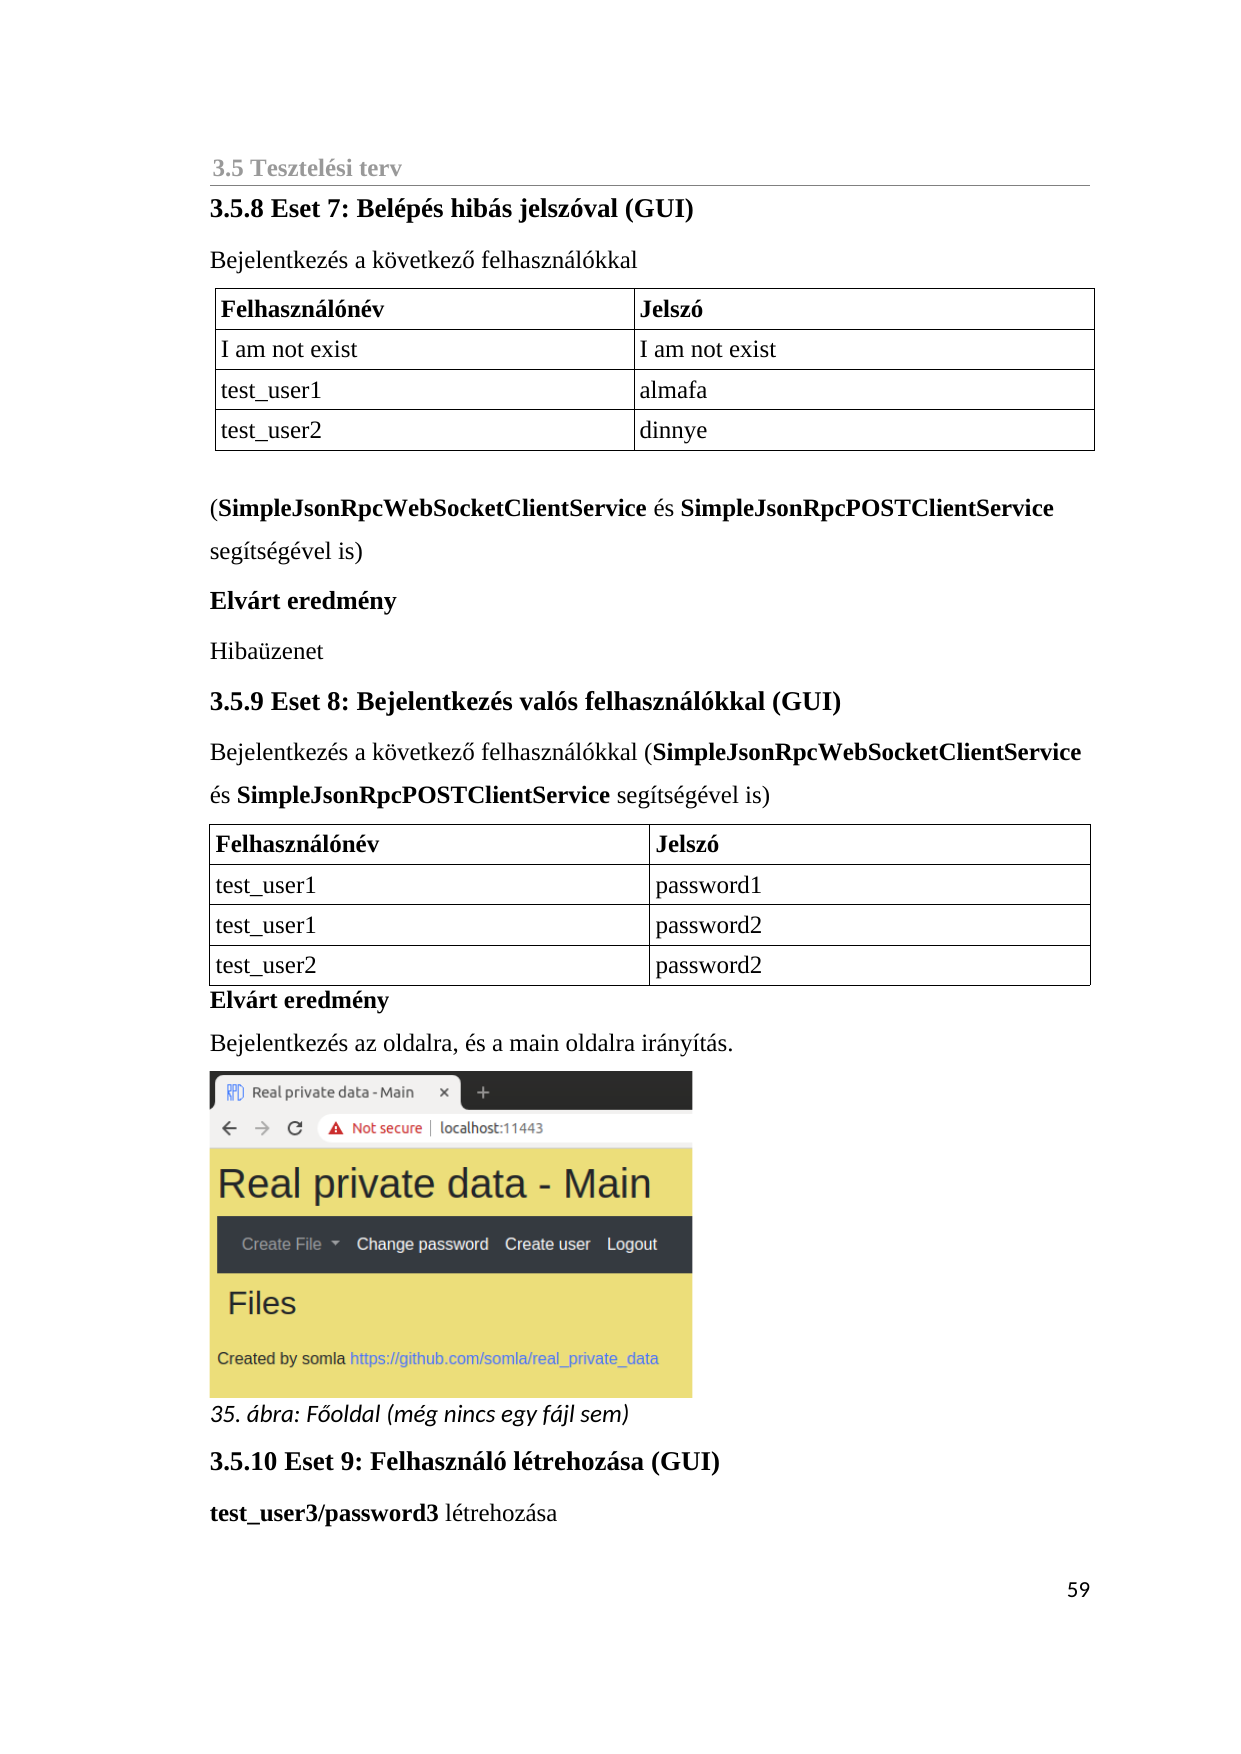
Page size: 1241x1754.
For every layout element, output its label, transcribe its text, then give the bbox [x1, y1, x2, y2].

table_cell I am not exist [216, 330, 634, 369]
text (SimpleJsonRpcWebSocketClientService és SimpleJsonRpcPOSTClientService segítségével is) [209, 493, 1090, 564]
subtitle Elvárt eredmény [209, 585, 1090, 615]
table_cell test_user1 [210, 905, 649, 945]
table_cell test_user2 [216, 410, 634, 449]
text Bejelentkezés a következő felhasználókkal (SimpleJsonRpcWebSocketClientService és SimpleJsonRpcPOSTClientService segítségével is) [209, 737, 1090, 809]
table_header Felhasználónév [216, 289, 634, 328]
table_header Felhasználónév [210, 825, 649, 864]
table_cell I am not exist [635, 330, 1094, 369]
text Bejelentkezés az oldalra, és a main oldalra irányítás. [209, 1028, 1090, 1057]
table_cell test_user1 [216, 370, 634, 409]
picture [209, 1071, 693, 1398]
text Hibaüzenet [209, 636, 1090, 664]
subtitle Eset 7: Belépés hibás jelszóval (GUI) [209, 192, 1090, 224]
subtitle Eset 9: Felhasználó létrehozása (GUI) [209, 1398, 1090, 1476]
table_cell password2 [650, 905, 1090, 945]
text [209, 1059, 692, 1071]
text Bejelentkezés a következő felhasználókkal [209, 245, 1090, 274]
text test_user3/password3 létrehozása [209, 1498, 1090, 1526]
table_cell test_user1 [210, 865, 649, 904]
table_cell password2 [650, 946, 1090, 985]
subtitle Elvárt eredmény [209, 986, 1090, 1014]
subtitle Eset 8: Bejelentkezés valós felhasználókkal (GUI) [209, 685, 1090, 716]
table_cell password1 [650, 865, 1090, 904]
table_cell dinnye [635, 410, 1094, 449]
table_header Jelszó [650, 825, 1090, 864]
table_cell almafa [635, 370, 1094, 409]
text 35. ábra: Főoldal (még nincs egy fájl sem) [209, 1398, 692, 1428]
table_cell test_user2 [210, 946, 649, 985]
table_header Jelszó [635, 289, 1094, 328]
